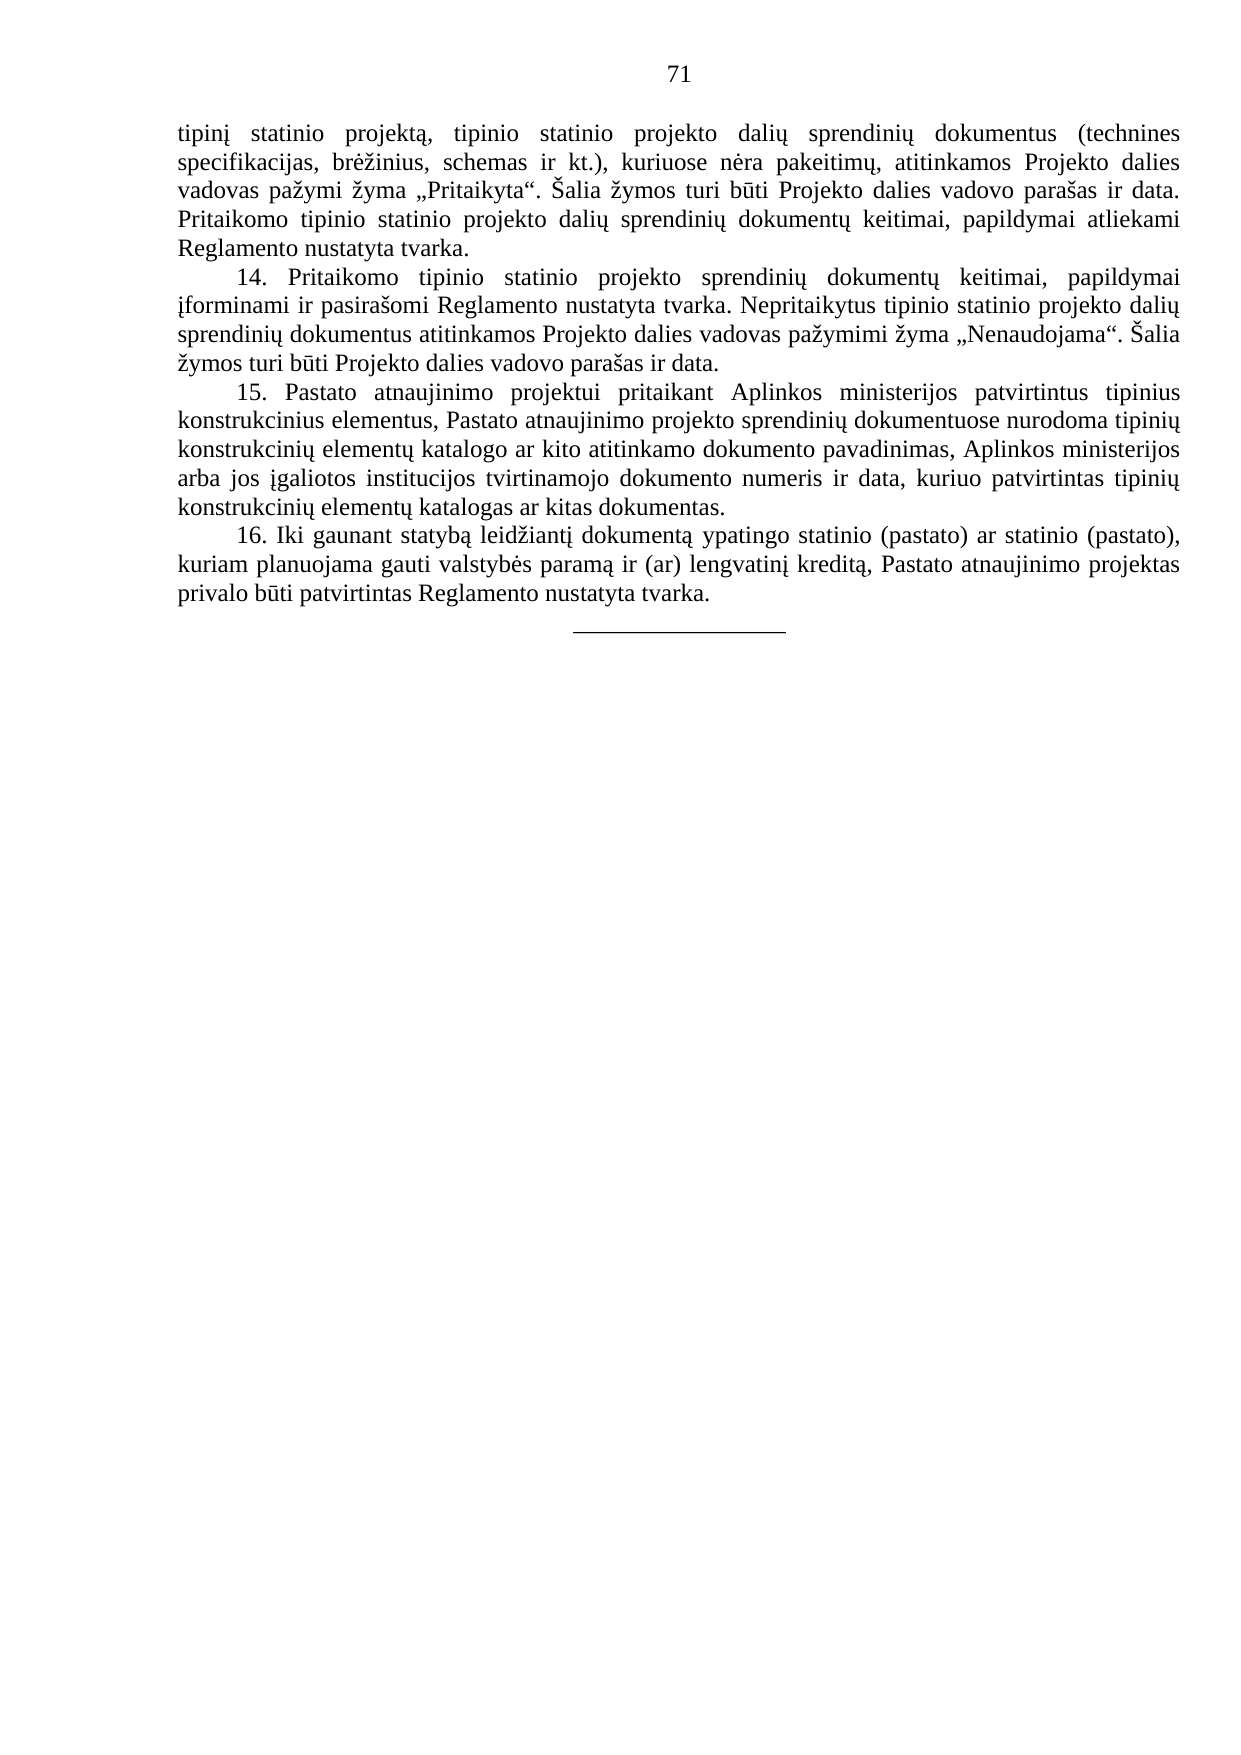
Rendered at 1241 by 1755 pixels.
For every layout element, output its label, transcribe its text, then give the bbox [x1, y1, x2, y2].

text 16. Iki gaunant statybą leidžiantį dokumentą ypatingo statinio (pastato) ar statinio (pastato), kuriam planuojama gauti valstybės paramą ir (ar) lengvatinį kreditą, Pastato atnaujinimo projektas privalo būti patvirtintas Reglamento nustatyta tvarka. [177, 521, 1181, 607]
text _________________ [177, 607, 1181, 636]
text tipinį statinio projektą, tipinio statinio projekto dalių sprendinių dokumentus (technines specifikacijas, brėžinius, schemas ir kt.), kuriuose nėra pakeitimų, atitinkamos Projekto dalies vadovas pažymi žyma „Pritaikyta“. Šalia žymos turi būti Projekto dalies vadovo parašas ir data. Pritaikomo tipinio statinio projekto dalių sprendinių dokumentų keitimai, papildymai atliekami Reglamento nustatyta tvarka. [177, 118, 1181, 262]
text 15. Pastato atnaujinimo projektui pritaikant Aplinkos ministerijos patvirtintus tipinius konstrukcinius elementus, Pastato atnaujinimo projekto sprendinių dokumentuose nurodoma tipinių konstrukcinių elementų katalogo ar kito atitinkamo dokumento pavadinimas, Aplinkos ministerijos arba jos įgaliotos institucijos tvirtinamojo dokumento numeris ir data, kuriuo patvirtintas tipinių konstrukcinių elementų katalogas ar kitas dokumentas. [177, 377, 1181, 521]
text 14. Pritaikomo tipinio statinio projekto sprendinių dokumentų keitimai, papildymai įforminami ir pasirašomi Reglamento nustatyta tvarka. Nepritaikytus tipinio statinio projekto dalių sprendinių dokumentus atitinkamos Projekto dalies vadovas pažymimi žyma „Nenaudojama“. Šalia žymos turi būti Projekto dalies vadovo parašas ir data. [177, 262, 1181, 377]
